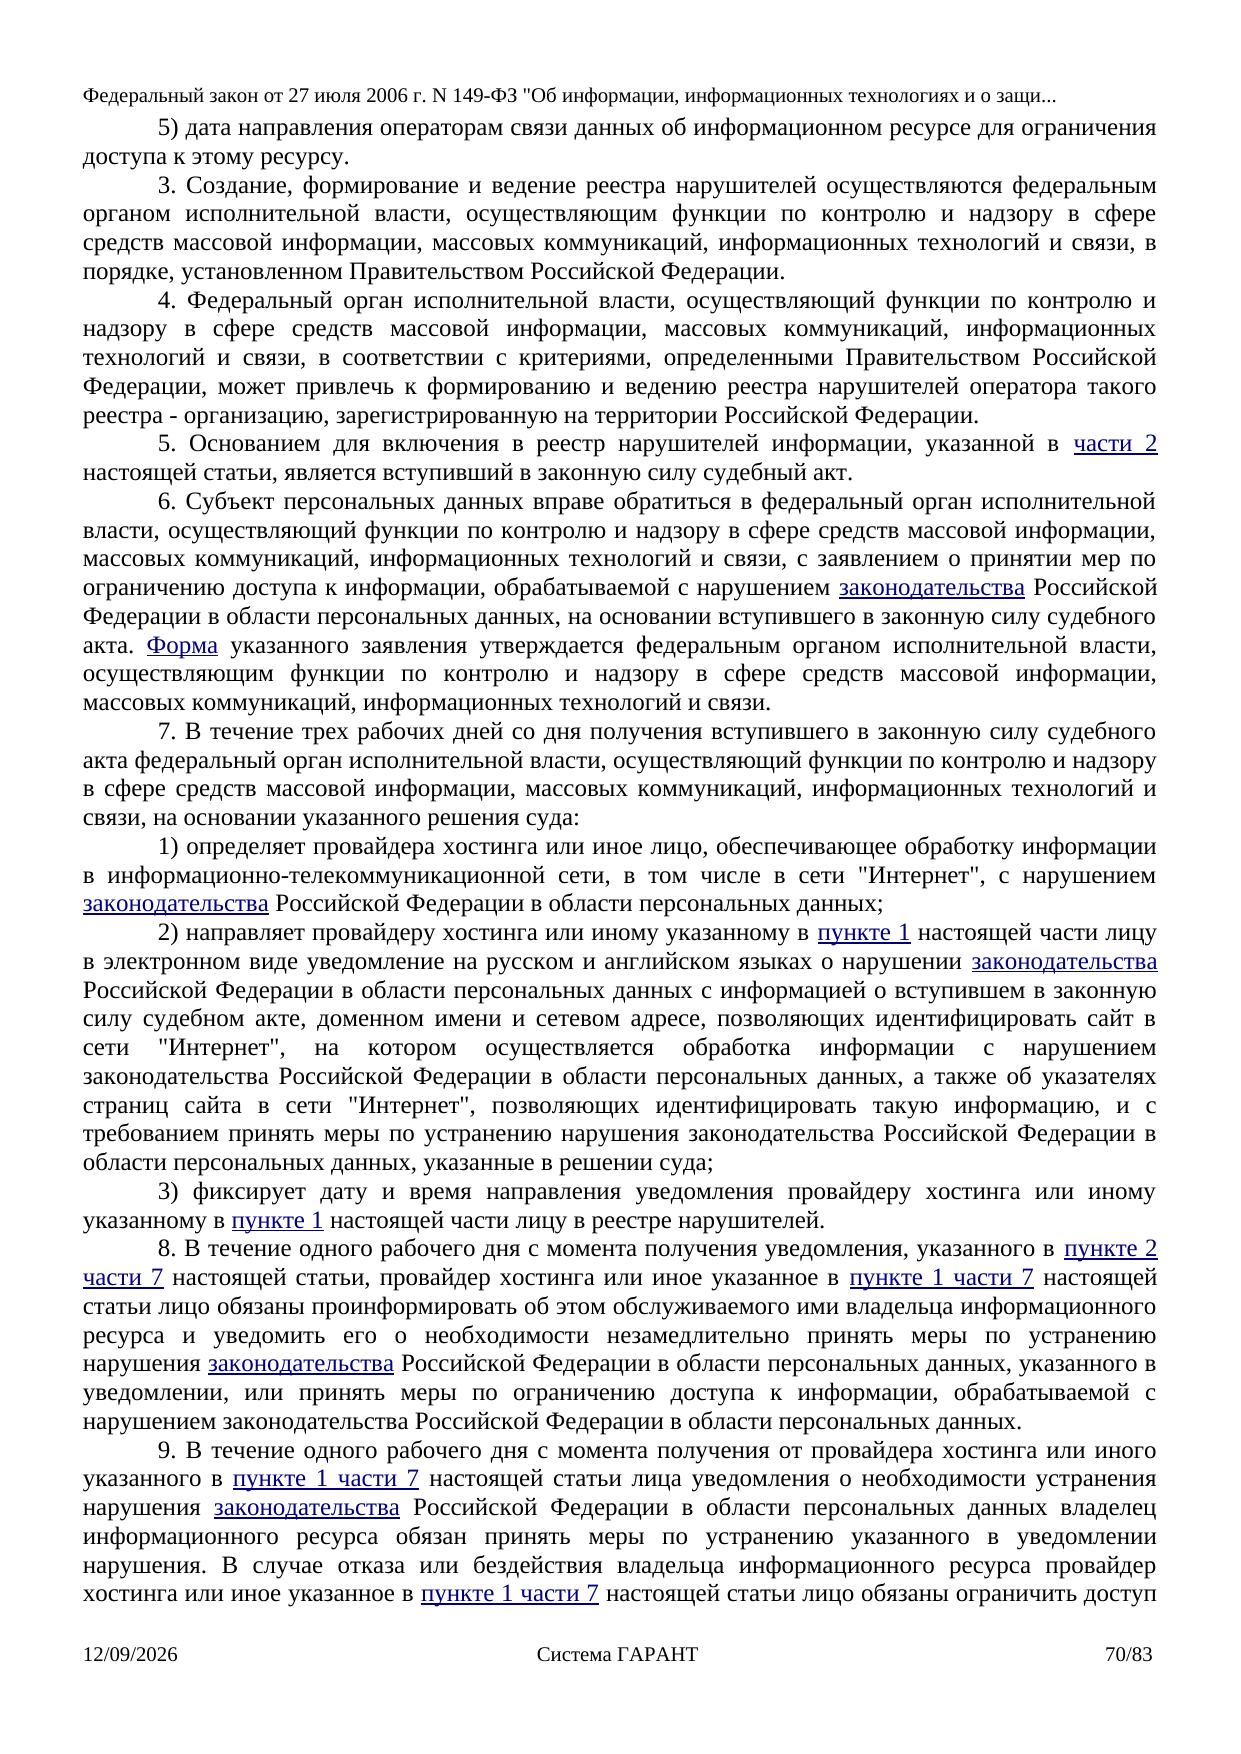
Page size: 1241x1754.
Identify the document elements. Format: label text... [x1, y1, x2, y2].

text 4. Федеральный орган исполнительной власти, осуществляющий функции по контролю и надзору в сфере средств массовой информации, массовых коммуникаций, информационных технологий и связи, в соответствии с критериями, определенными Правительством Российской Федерации, может привлечь к формированию и ведению реестра нарушителей оператора такого реестра - организацию, зарегистрированную на территории Российской Федерации. [83, 285, 1157, 428]
text 1) определяет провайдера хостинга или иное лицо, обеспечивающее обработку информации в информационно-телекоммуникационной сети, в том числе в сети "Интернет", с нарушением законодательства Российской Федерации в области персональных данных; [83, 831, 1157, 917]
text 5) дата направления операторам связи данных об информационном ресурсе для ограничения доступа к этому ресурсу. [83, 112, 1157, 170]
text 3) фиксирует дату и время направления уведомления провайдеру хостинга или иному указанному в пункте 1 настоящей части лицу в реестре нарушителей. [83, 1176, 1157, 1233]
text 7. В течение трех рабочих дней со дня получения вступившего в законную силу судебного акта федеральный орган исполнительной власти, осуществляющий функции по контролю и надзору в сфере средств массовой информации, массовых коммуникаций, информационных технологий и связи, на основании указанного решения суда: [83, 716, 1157, 831]
text 2) направляет провайдеру хостинга или иному указанному в пункте 1 настоящей части лицу в электронном виде уведомление на русском и английском языках о нарушении законодательства Российской Федерации в области персональных данных с информацией о вступившем в законную силу судебном акте, доменном имени и сетевом адресе, позволяющих идентифицировать сайт в сети "Интернет", на котором осуществляется обработка информации с нарушением законодательства Российской Федерации в области персональных данных, а также об указателях страниц сайта в сети "Интернет", позволяющих идентифицировать такую информацию, и с требованием принять меры по устранению нарушения законодательства Российской Федерации в области персональных данных, указанные в решении суда; [83, 917, 1157, 1176]
text 9. В течение одного рабочего дня с момента получения от провайдера хостинга или иного указанного в пункте 1 части 7 настоящей статьи лица уведомления о необходимости устранения нарушения законодательства Российской Федерации в области персональных данных владелец информационного ресурса обязан принять меры по устранению указанного в уведомлении нарушения. В случае отказа или бездействия владельца информационного ресурса провайдер хостинга или иное указанное в пункте 1 части 7 настоящей статьи лицо обязаны ограничить доступ [83, 1435, 1157, 1607]
text 6. Субъект персональных данных вправе обратиться в федеральный орган исполнительной власти, осуществляющий функции по контролю и надзору в сфере средств массовой информации, массовых коммуникаций, информационных технологий и связи, с заявлением о принятии мер по ограничению доступа к информации, обрабатываемой с нарушением законодательства Российской Федерации в области персональных данных, на основании вступившего в законную силу судебного акта. Форма указанного заявления утверждается федеральным органом исполнительной власти, осуществляющим функции по контролю и надзору в сфере средств массовой информации, массовых коммуникаций, информационных технологий и связи. [83, 486, 1157, 716]
text 8. В течение одного рабочего дня с момента получения уведомления, указанного в пункте 2 части 7 настоящей статьи, провайдер хостинга или иное указанное в пункте 1 части 7 настоящей статьи лицо обязаны проинформировать об этом обслуживаемого ими владельца информационного ресурса и уведомить его о необходимости незамедлительно принять меры по устранению нарушения законодательства Российской Федерации в области персональных данных, указанного в уведомлении, или принять меры по ограничению доступа к информации, обрабатываемой с нарушением законодательства Российской Федерации в области персональных данных. [83, 1233, 1157, 1435]
text 5. Основанием для включения в реестр нарушителей информации, указанной в части 2 настоящей статьи, является вступивший в законную силу судебный акт. [83, 428, 1157, 486]
text 3. Создание, формирование и ведение реестра нарушителей осуществляются федеральным органом исполнительной власти, осуществляющим функции по контролю и надзору в сфере средств массовой информации, массовых коммуникаций, информационных технологий и связи, в порядке, установленном Правительством Российской Федерации. [83, 170, 1157, 285]
